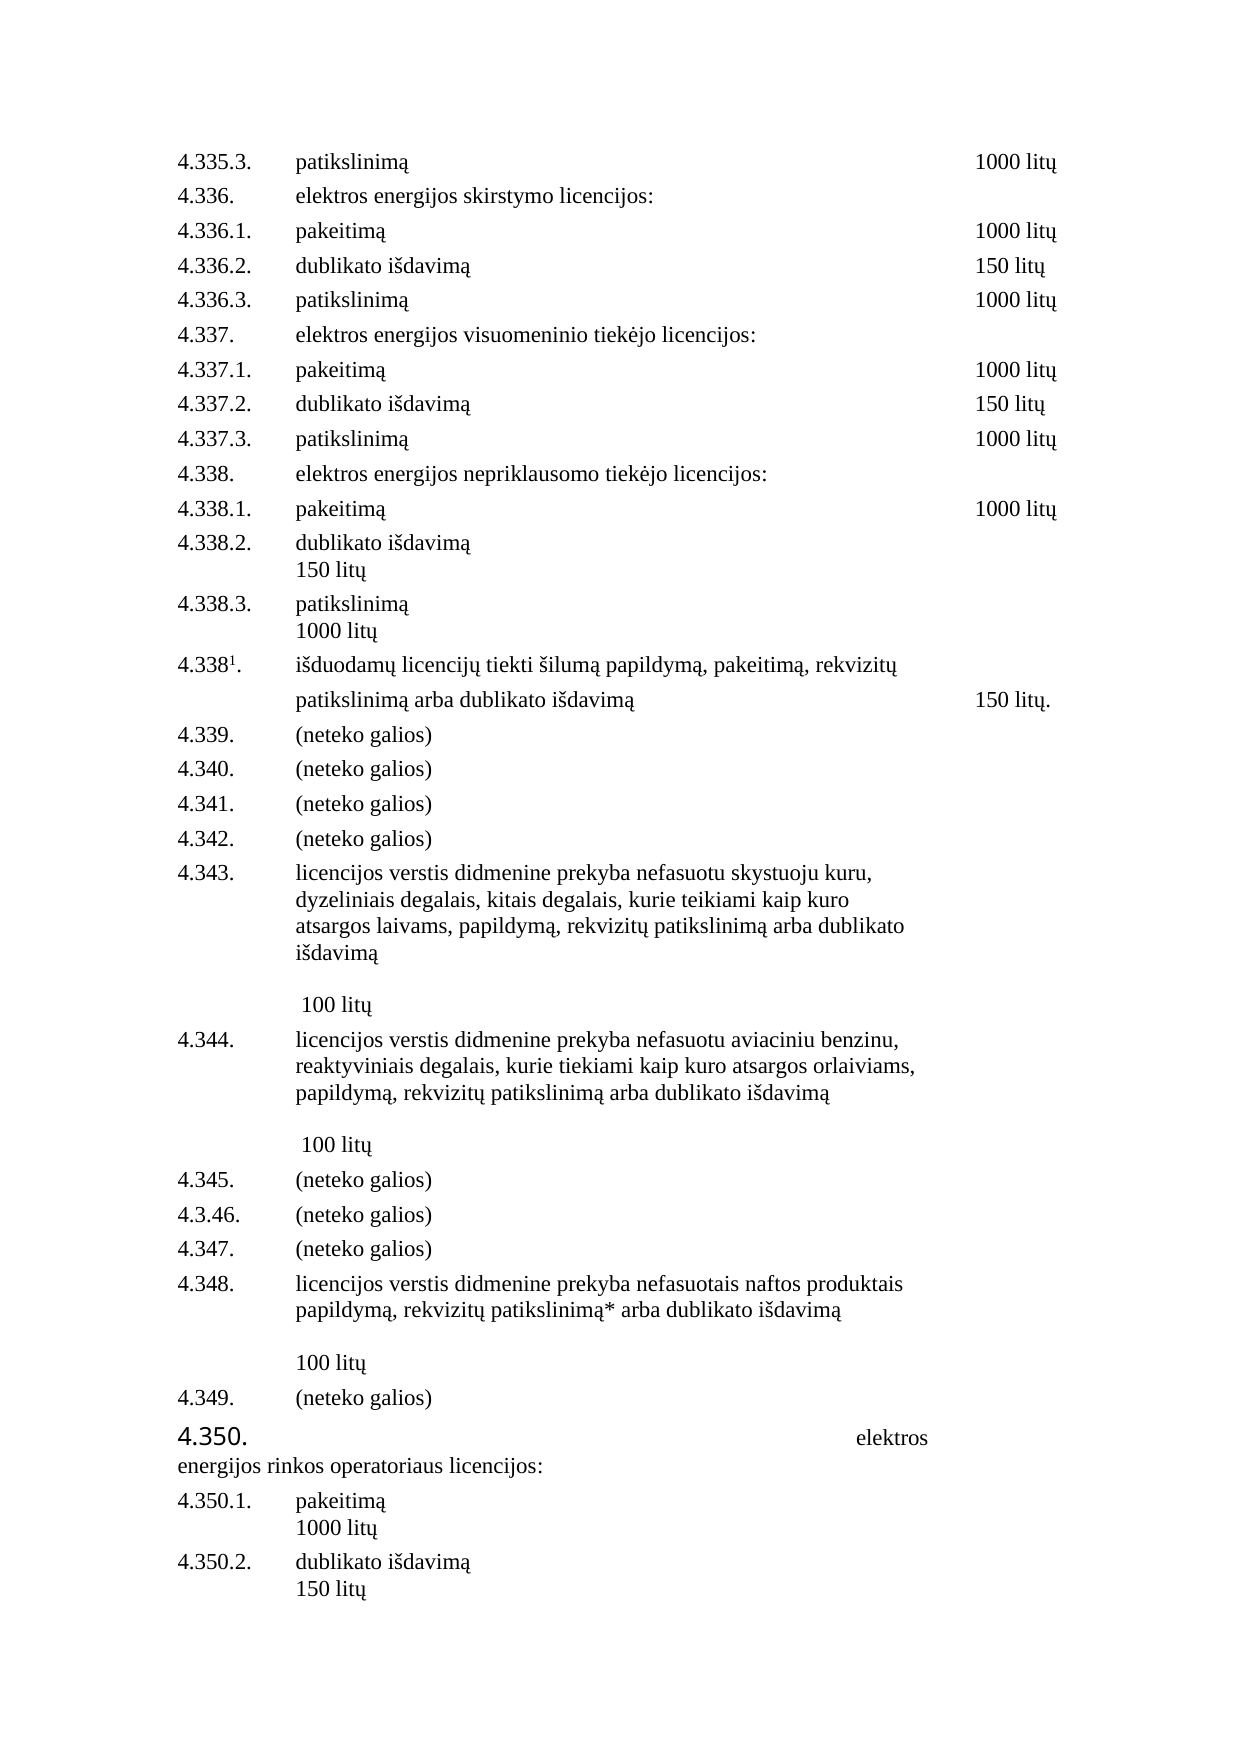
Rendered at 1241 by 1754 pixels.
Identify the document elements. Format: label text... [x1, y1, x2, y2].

text 4.338.2. dublikato išdavimą 150 litų [177, 529, 945, 582]
text 4.338.1. pakeitimą 1000 litų [177, 494, 1122, 521]
text 4.350.1. pakeitimą 1000 litų [177, 1487, 945, 1540]
text 4.339. (neteko galios) [177, 721, 945, 747]
text 4.344. licencijos verstis didmenine prekyba nefasuotu aviaciniu benzinu, reaktyviniais degalais, kurie tiekiami kaip kuro atsargos orlaiviams, papildymą, rekvizitų patikslinimą arba dublikato išdavimą 100 litų [177, 1026, 930, 1158]
text 4.3381. išduodamų licencijų tiekti šilumą papildymą, pakeitimą, rekvizitų [177, 651, 1107, 678]
text patikslinimą arba dublikato išdavimą 150 litų. [177, 686, 1107, 712]
text 4.338. elektros energijos nepriklausomo tiekėjo licencijos: [177, 460, 1122, 486]
text 4.342. (neteko galios) [177, 825, 945, 851]
text 4.341. (neteko galios) [177, 790, 945, 816]
text 4.337.1. pakeitimą 1000 litų [177, 356, 1122, 382]
text 4.336.2. dublikato išdavimą 150 litų [177, 252, 1122, 278]
text 4.336.3. patikslinimą 1000 litų [177, 286, 1122, 313]
text 4.337.2. dublikato išdavimą 150 litų [177, 391, 1122, 417]
text 4.337.3. patikslinimą 1000 litų [177, 425, 1122, 452]
text 4.348. licencijos verstis didmenine prekyba nefasuotais naftos produktais papildymą, rekvizitų patikslinimą* arba dublikato išdavimą 100 litų [177, 1270, 945, 1376]
list elektros energijos rinkos operatoriaus licencijos: [177, 1418, 945, 1479]
text 4.3.46. (neteko galios) [177, 1201, 945, 1227]
text 4.347. (neteko galios) [177, 1235, 945, 1262]
text 4.345. (neteko galios) [177, 1166, 945, 1192]
text 4.340. (neteko galios) [177, 755, 945, 782]
text 4.350.2. dublikato išdavimą 150 litų [177, 1548, 945, 1601]
text 4.336.1. pakeitimą 1000 litų [177, 217, 1122, 243]
text 4.337. elektros energijos visuomeninio tiekėjo licencijos: [177, 321, 1122, 347]
text 4.349. (neteko galios) [177, 1384, 945, 1410]
text 4.336. elektros energijos skirstymo licencijos: [177, 182, 1122, 209]
text 4.343. licencijos verstis didmenine prekyba nefasuotu skystuoju kuru, dyzeliniais degalais, kitais degalais, kurie teikiami kaip kuro atsargos laivams, papildymą, rekvizitų patikslinimą arba dublikato išdavimą 100 litų [177, 859, 930, 1018]
text 4.335.3. patikslinimą 1000 litų [177, 148, 1122, 174]
text 4.338.3. patikslinimą 1000 litų [177, 590, 945, 643]
